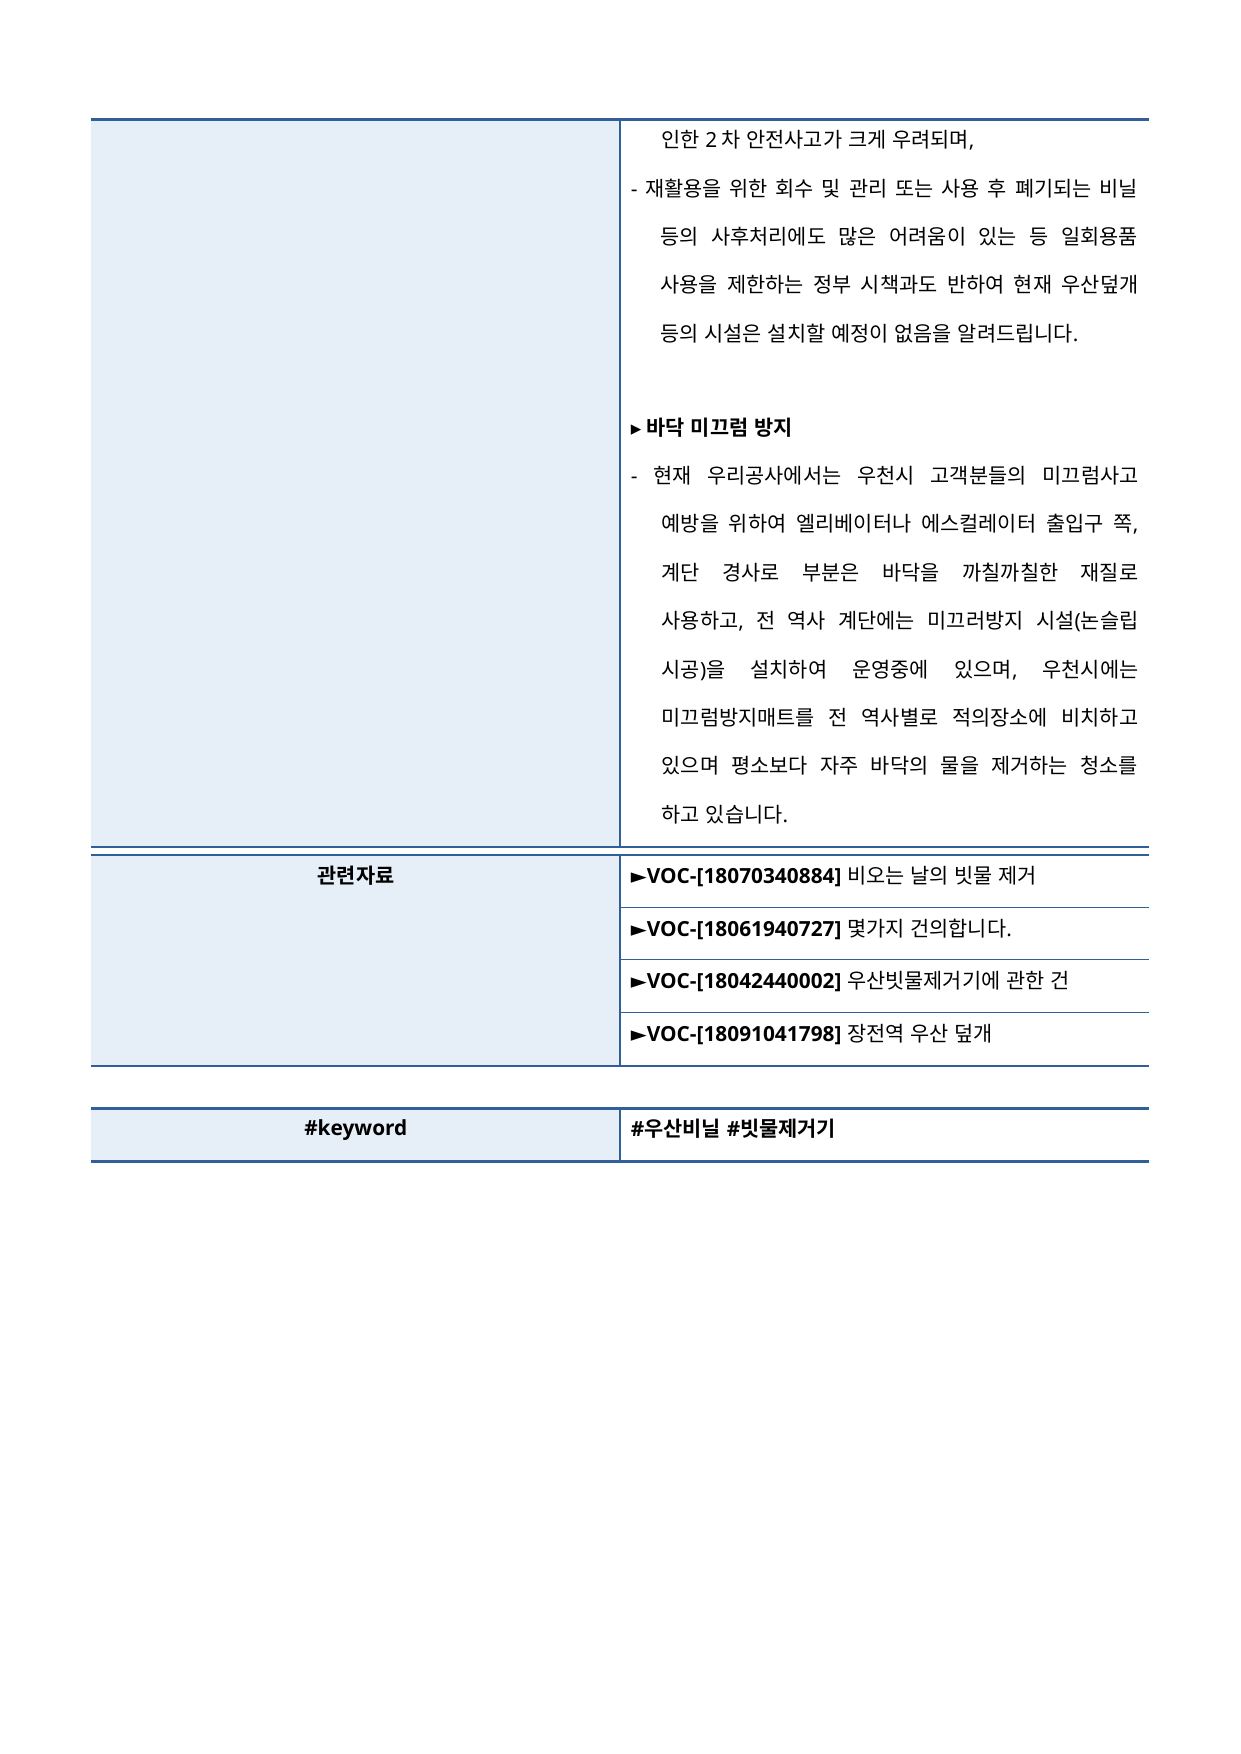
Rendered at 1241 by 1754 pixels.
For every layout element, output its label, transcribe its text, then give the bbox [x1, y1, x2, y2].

table_cell ►VOC-[18042440002] 우산빗물제거기에 관한 건 [621, 960, 1149, 1012]
table_header #keyword [91, 1110, 619, 1160]
table_cell ►VOC-[18061940727] 몇가지 건의합니다. [621, 908, 1149, 959]
table_cell ►VOC-[18091041798] 장전역 우산 덮개 [621, 1013, 1149, 1065]
table_header ►VOC-[18070340884] 비오는 날의 빗물 제거 [621, 856, 1149, 907]
table_header 인한 2차 안전사고가 크게 우려되며, - 재활용을 위한 회수 및 관리 또는 사용 후 폐기되는 비닐 등의 사후처리에도 많은 어려움이 있는 등 일회용품 사용을 제한하는 정부 시책과도 반하여 현재 우산덮개 등의 시설은 설치할 예정이 없음을 알려드립니다. ▸ 바닥 미끄럼 방지 - 현재 우리공사에서는 우천시 고객분들의 미끄럼사고 예방을 위하여 엘리베이터나 에스컬레이터 출입구 쪽, 계단 경사로 부분은 바닥을 까칠까칠한 재질로 사용하고, 전 역사 계단에는 미끄러방지 시설(논슬립 시공)을 설치하여 운영중에 있으며, 우천시에는 미끄럼방지매트를 전 역사별로 적의장소에 비치하고 있으며 평소보다 자주 바닥의 물을 제거하는 청소를 하고 있습니다. [621, 121, 1149, 846]
table_header [91, 121, 619, 846]
table_header #우산비닐 #빗물제거기 [621, 1110, 1149, 1160]
table_header 관련자료 [91, 856, 619, 1065]
